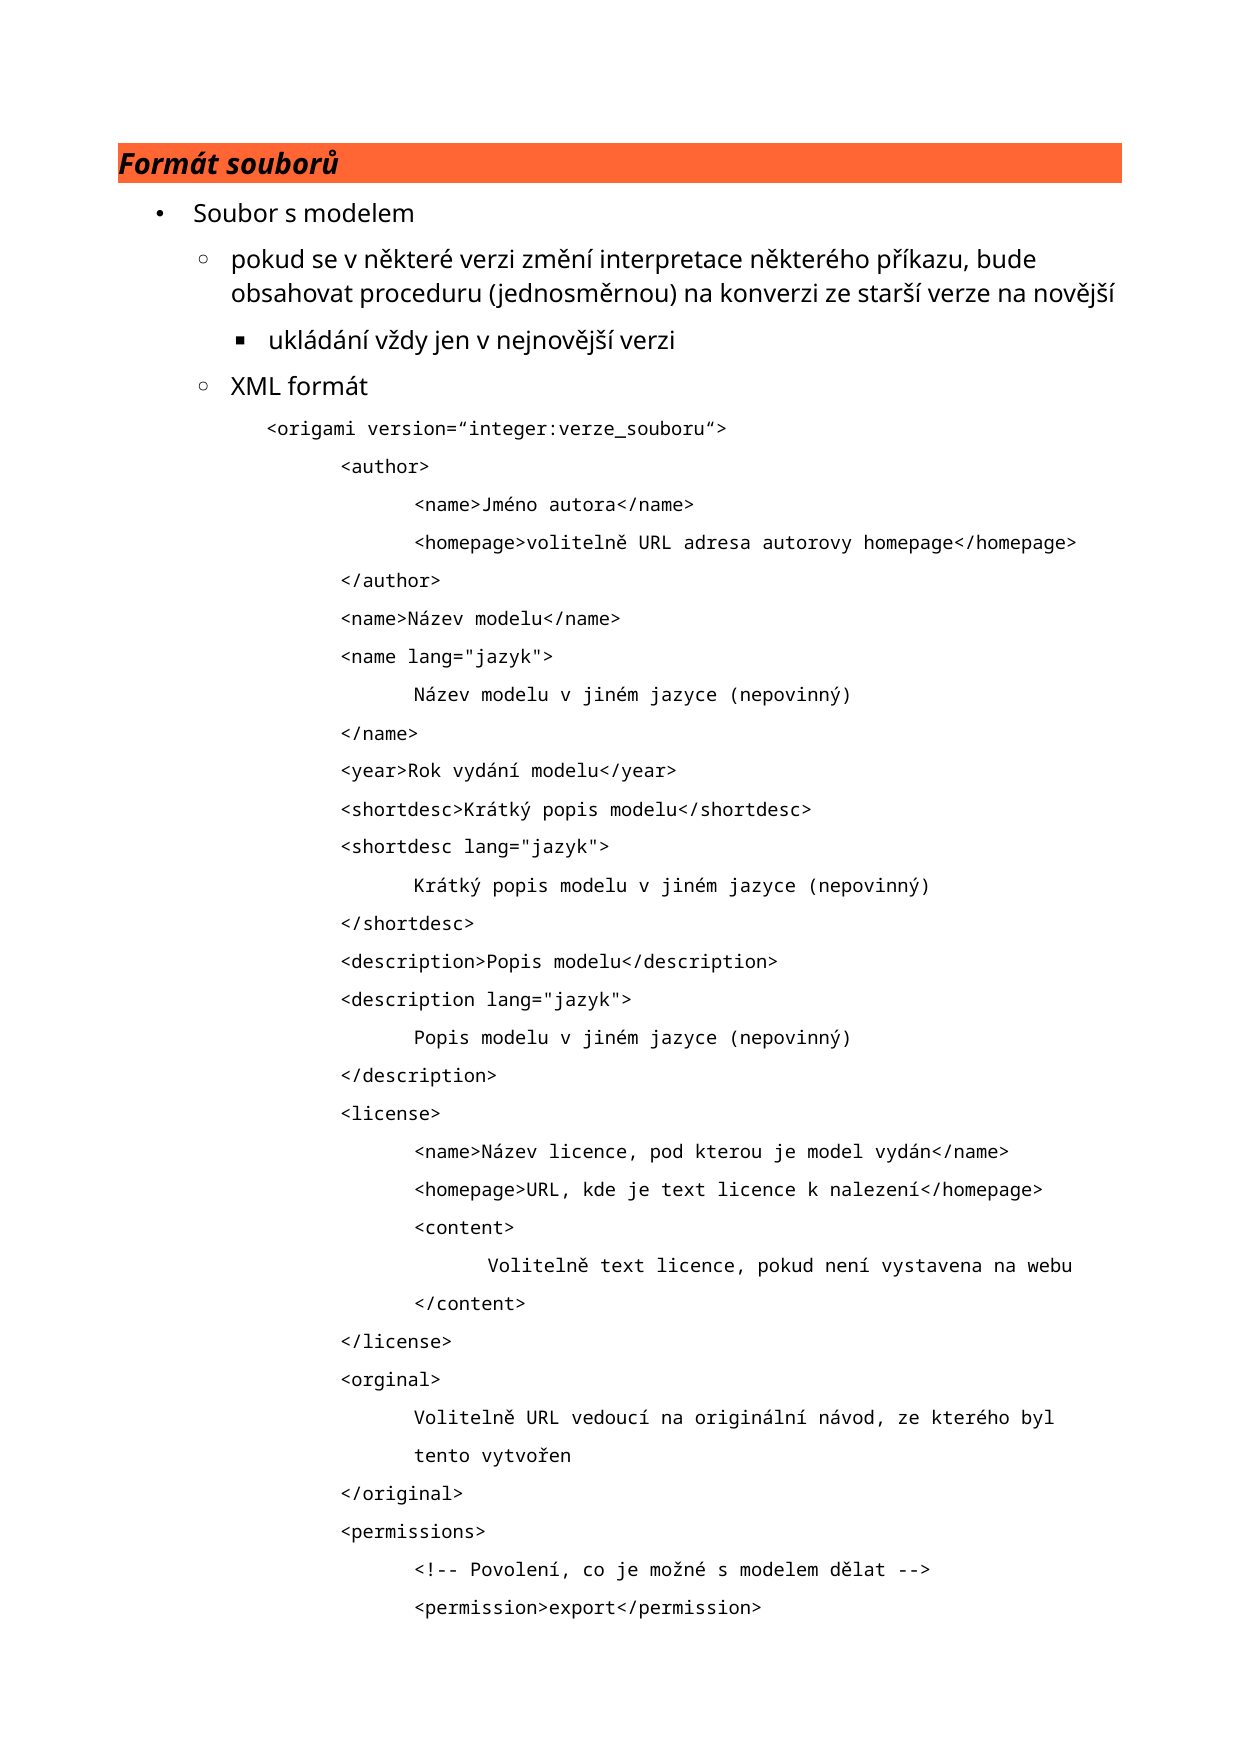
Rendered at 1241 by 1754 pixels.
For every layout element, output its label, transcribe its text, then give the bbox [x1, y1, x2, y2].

text <shortdesc>Krátký popis modelu</shortdesc> [118, 796, 1122, 821]
text </content> [118, 1290, 1122, 1316]
text <year>Rok vydání modelu</year> [118, 758, 1122, 783]
text <description>Popis modelu</description> [118, 948, 1122, 973]
text Popis modelu v jiném jazyce (nepovinný) [118, 1024, 1122, 1049]
text </author> [118, 568, 1122, 593]
text <!-- Povolení, co je možné s modelem dělat --> [118, 1556, 1122, 1582]
text tento vytvořen [118, 1442, 1122, 1468]
text <orginal> [118, 1366, 1122, 1392]
text <shortdesc lang="jazyk"> [118, 834, 1122, 859]
text <name lang="jazyk"> [118, 644, 1122, 669]
text <name>Název modelu</name> [118, 606, 1122, 631]
text Volitelně URL vedoucí na originální návod, ze kterého byl [118, 1404, 1122, 1430]
text <license> [118, 1100, 1122, 1126]
list ukládání vždy jen v nejnovější verzi [231, 322, 1122, 357]
text Volitelně text licence, pokud není vystavena na webu [118, 1252, 1122, 1278]
text </original> [118, 1480, 1122, 1506]
text <origami version=“integer:verze_souboru“> [118, 416, 1122, 441]
subtitle Formát souborů [118, 143, 1122, 183]
list XML formát [193, 369, 1122, 403]
text </license> [118, 1328, 1122, 1354]
text Název modelu v jiném jazyce (nepovinný) [118, 682, 1122, 707]
text <name>Jméno autora</name> [118, 492, 1122, 517]
text </name> [118, 720, 1122, 745]
text <permissions> [118, 1518, 1122, 1544]
text </shortdesc> [118, 910, 1122, 935]
text <permission>export</permission> [118, 1594, 1122, 1620]
list pokud se v některé verzi změní interpretace některého příkazu, bude obsahovat proceduru (jednosměrnou) na konverzi ze starší verze na novější [193, 242, 1122, 310]
text <homepage>URL, kde je text licence k nalezení</homepage> [118, 1176, 1122, 1202]
text <content> [118, 1214, 1122, 1239]
list Soubor s modelem [156, 195, 1122, 229]
text <author> [118, 454, 1122, 479]
text Krátký popis modelu v jiném jazyce (nepovinný) [118, 872, 1122, 897]
text <name>Název licence, pod kterou je model vydán</name> [118, 1138, 1122, 1163]
text </description> [118, 1062, 1122, 1087]
text <homepage>volitelně URL adresa autorovy homepage</homepage> [118, 530, 1122, 555]
text <description lang="jazyk"> [118, 986, 1122, 1011]
